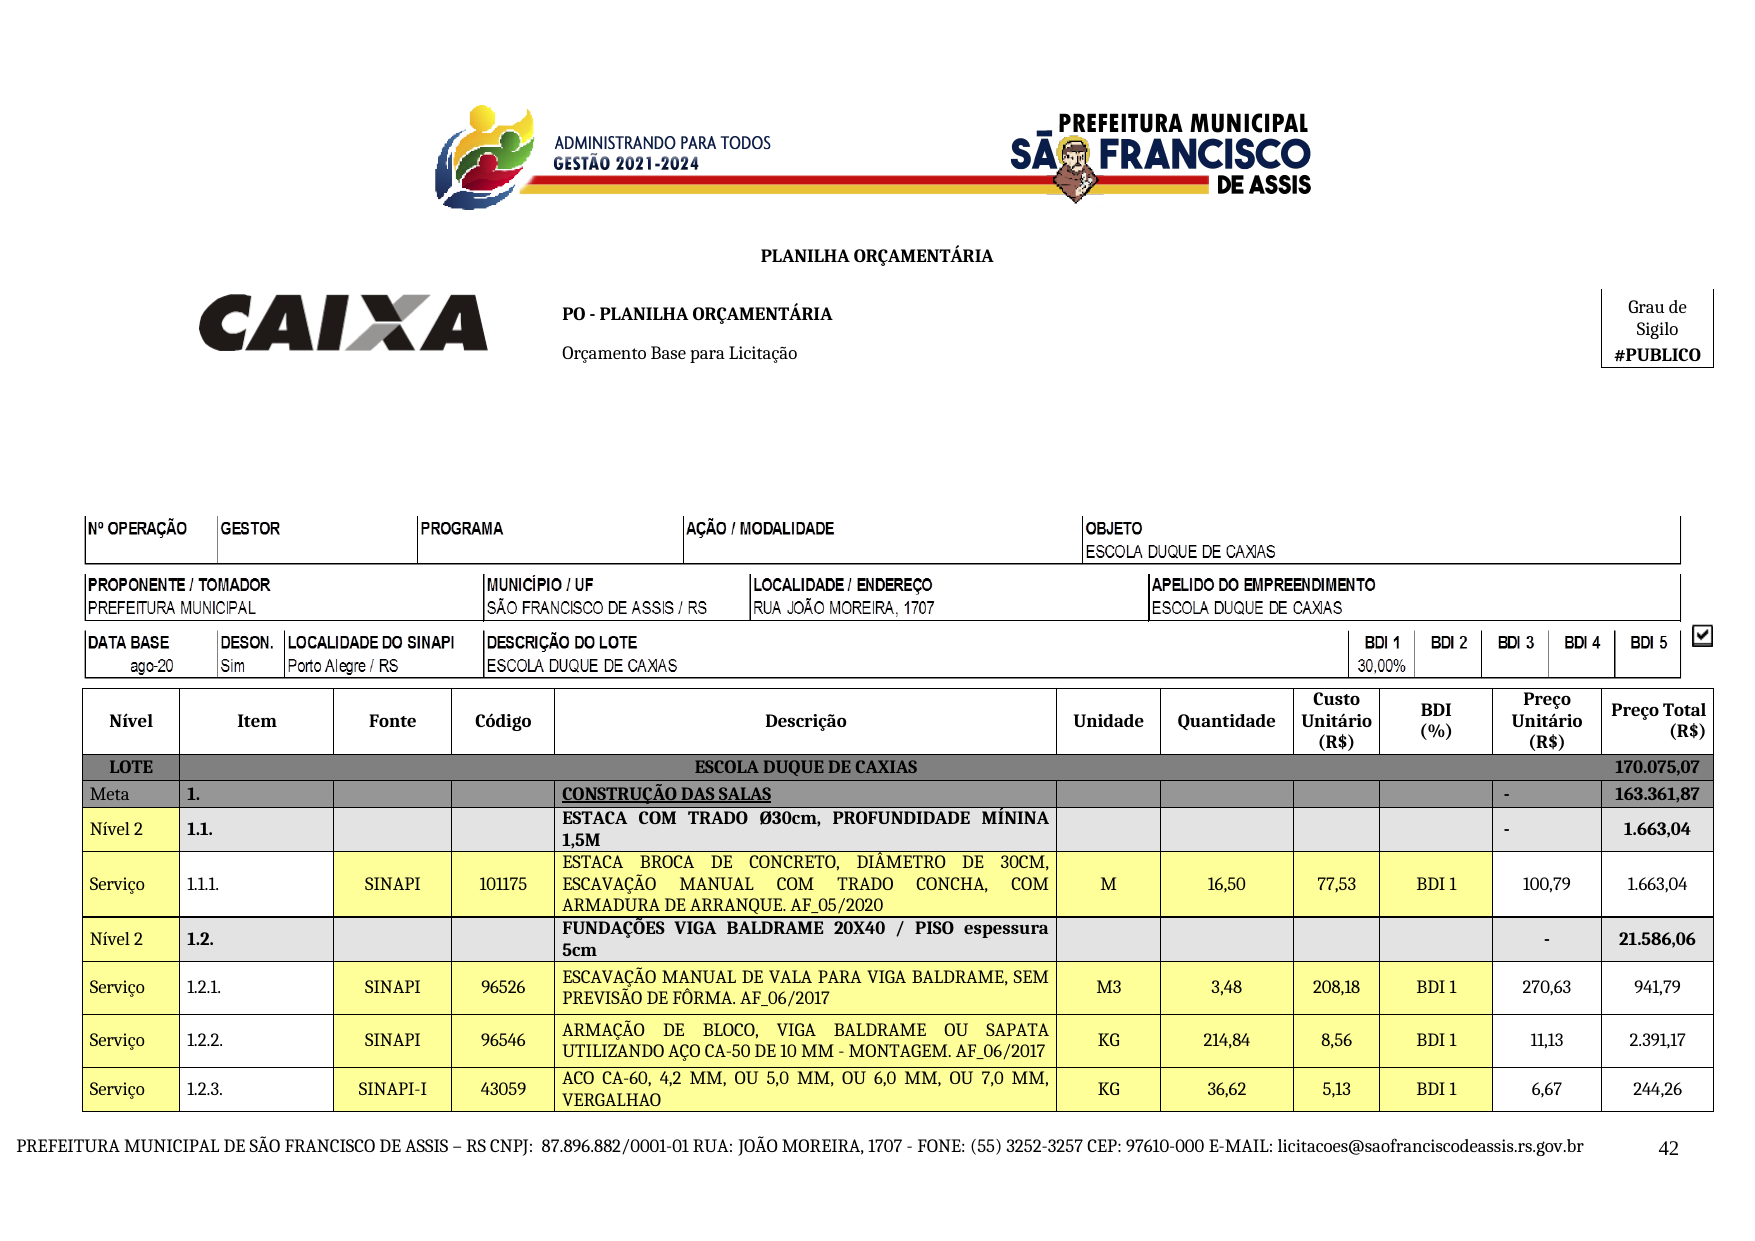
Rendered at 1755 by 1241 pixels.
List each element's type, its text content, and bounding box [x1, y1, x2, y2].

table_cell Quantidade [1161, 689, 1293, 753]
table_cell Serviço [83, 1015, 179, 1067]
table_cell Código [452, 689, 554, 753]
table_cell [452, 521, 555, 563]
table_cell Descrição [555, 689, 1056, 753]
table_cell [1057, 573, 1160, 620]
table_cell M3 [1057, 962, 1160, 1014]
table_cell 214,84 [1161, 1015, 1293, 1067]
table_cell [1714, 1014, 1754, 1067]
table_cell [1380, 469, 1492, 521]
table_cell Item [180, 689, 333, 753]
table_cell [1380, 367, 1492, 393]
text PLANILHA ORÇAMENTÁRIA [75, 246, 1679, 267]
table_cell - [1493, 918, 1601, 961]
table_cell [555, 393, 1057, 469]
table_cell [1492, 469, 1601, 521]
table_header [180, 289, 334, 340]
table_cell LOTE [83, 755, 179, 780]
table_cell 5,13 [1294, 1068, 1379, 1111]
table_cell 43059 [452, 1068, 554, 1111]
table_cell [82, 393, 180, 469]
table_cell [1714, 780, 1754, 807]
table_cell [1601, 625, 1713, 688]
table_cell [1293, 469, 1380, 521]
table_cell Meta [83, 781, 179, 807]
table_cell 1. [180, 781, 333, 807]
table_cell Custo Unitário (R$) [1294, 689, 1379, 753]
table_cell - [1161, 781, 1293, 807]
table_cell [180, 393, 334, 469]
table_cell [334, 679, 452, 688]
table_cell FUNDAÇÕES VIGA BALDRAME 20X40 / PISO espessura 5cm [555, 918, 1056, 961]
table_cell [1601, 393, 1713, 469]
table_header [454, 315, 460, 329]
table_cell BDI 1 [1380, 1015, 1492, 1067]
table_cell [1293, 625, 1380, 677]
table_cell BDI 1 [1380, 1068, 1492, 1111]
table_header [1714, 289, 1754, 340]
table_cell [1492, 393, 1601, 469]
table_cell [1160, 340, 1293, 367]
table_cell [334, 625, 452, 677]
table_cell [1294, 781, 1379, 807]
table_cell [1492, 340, 1601, 367]
table_cell [1294, 918, 1379, 961]
table_cell [555, 367, 1057, 393]
table_cell [1057, 340, 1160, 367]
table_header PO - PLANILHA ORÇAMENTÁRIA [555, 289, 1057, 340]
table_cell [452, 808, 554, 851]
table_cell [1160, 755, 1293, 780]
table_cell [555, 469, 1057, 521]
table_cell [334, 340, 452, 367]
table_cell [334, 781, 451, 807]
table_cell [1714, 916, 1754, 961]
table_cell ACO CA-60, 4,2 MM, OU 5,0 MM, OU 6,0 MM, OU 7,0 MM, VERGALHAO [555, 1068, 1056, 1111]
table_cell 101175 [452, 852, 554, 916]
table_cell [1601, 368, 1713, 393]
table_cell ARMAÇÃO DE BLOCO, VIGA BALDRAME OU SAPATA UTILIZANDO AÇO CA-50 DE 10 MM - MONTAGEM. AF_06/2017 [555, 1015, 1056, 1067]
table_cell 1.2. [180, 918, 333, 961]
table_cell 1.1. [180, 808, 333, 851]
table_cell [1380, 393, 1492, 469]
table_cell 100,79 [1493, 852, 1601, 916]
table_cell SINAPI [334, 1015, 451, 1067]
table_cell [452, 565, 555, 573]
table_cell [452, 393, 555, 469]
table_cell CONSTRUÇÃO DAS SALAS [555, 781, 1056, 807]
table_cell ESTACA BROCA DE CONCRETO, DIÂMETRO DE 30CM, ESCAVAÇÃO MANUAL COM TRADO CONCHA, COM ARMADURA DE ARRANQUE. AF_05/2020 [555, 852, 1056, 916]
table_cell [1714, 851, 1754, 916]
table_cell [1714, 688, 1754, 753]
table_cell [1380, 573, 1492, 620]
table_cell BDI 1 [1380, 852, 1492, 916]
table_cell [1380, 621, 1492, 625]
table_cell [334, 565, 452, 573]
table_cell [1057, 469, 1160, 521]
table_cell [180, 469, 334, 521]
table_cell 2.391,17 [1602, 1015, 1713, 1067]
table_cell Serviço [83, 962, 179, 1014]
table_cell 1.2.2. [180, 1015, 333, 1067]
table_cell [1293, 565, 1380, 573]
table_cell 8,56 [1294, 1015, 1379, 1067]
table_cell SINAPI [334, 852, 451, 916]
table_cell [1714, 393, 1754, 469]
table_cell [1160, 565, 1293, 573]
table_header [1492, 289, 1601, 340]
table_cell ESTACA COM TRADO Ø30cm, PROFUNDIDADE MÍNINA 1,5M [555, 808, 1056, 851]
table_cell 21.586,06 [1602, 918, 1713, 961]
table_cell [1160, 679, 1293, 688]
table_cell [1160, 573, 1293, 620]
table_cell [1160, 367, 1293, 393]
table_cell 163.361,87 [1602, 781, 1713, 807]
table_cell [1714, 521, 1754, 573]
table_cell 270,63 [1493, 962, 1601, 1014]
table_cell [684, 521, 1057, 563]
table_cell 96526 [452, 962, 554, 1014]
table_cell [334, 621, 452, 625]
table_cell [452, 621, 555, 625]
table_cell [334, 918, 451, 961]
table_header [334, 289, 452, 340]
table_cell [1160, 393, 1293, 469]
table_cell [334, 469, 452, 521]
table_cell [180, 573, 334, 620]
table_cell Preço Total (R$) [1602, 689, 1713, 753]
table_cell [1601, 469, 1713, 521]
table_cell [452, 625, 555, 677]
table_cell 1.2.1. [180, 962, 333, 1014]
table_cell [334, 521, 417, 563]
table_cell 1.2.3. [180, 1068, 333, 1111]
table_cell [1714, 1067, 1754, 1111]
table_cell [452, 755, 555, 780]
table_cell 1.663,04 [1602, 808, 1713, 851]
table_cell [1057, 679, 1160, 688]
table_cell 170.075,07 [1601, 755, 1713, 780]
table_cell 36,62 [1161, 1068, 1293, 1111]
table_cell Unidade [1057, 689, 1160, 753]
table_cell [82, 469, 180, 521]
table_cell - [1493, 781, 1601, 807]
table_cell [1714, 573, 1754, 625]
table_cell [452, 781, 554, 807]
table_cell [1160, 621, 1293, 625]
table_cell BDI (%) [1380, 689, 1492, 753]
table_cell [1492, 521, 1601, 563]
table_cell [1714, 340, 1754, 367]
table_cell [1057, 755, 1160, 780]
table_cell [180, 621, 334, 625]
table_cell [1057, 565, 1160, 573]
table_header [452, 289, 555, 340]
table_cell [1057, 781, 1160, 807]
table_cell [555, 621, 1057, 625]
table_cell [180, 565, 334, 573]
table_cell [1083, 521, 1160, 563]
table_cell SINAPI [334, 962, 451, 1014]
table_cell [1714, 469, 1754, 521]
table_cell [1492, 755, 1601, 780]
table_cell [1380, 755, 1492, 780]
table_cell [1057, 367, 1160, 393]
table_cell [1057, 808, 1160, 851]
table_header [223, 313, 265, 340]
table_cell Serviço [83, 1068, 179, 1111]
table_cell [82, 625, 180, 688]
table_cell 11,13 [1493, 1015, 1601, 1067]
table_cell ESCAVAÇÃO MANUAL DE VALA PARA VIGA BALDRAME, SEM PREVISÃO DE FÔRMA. AF_06/2017 [555, 962, 1056, 1014]
table_cell [82, 573, 180, 625]
table_cell [452, 340, 555, 367]
table_cell [1057, 625, 1160, 677]
table_cell [555, 625, 1057, 677]
table_cell [555, 679, 1057, 688]
table_header [280, 318, 286, 329]
table_cell [1714, 625, 1754, 688]
table_cell [1714, 754, 1754, 780]
table_cell [334, 755, 452, 780]
table_cell - [1493, 808, 1601, 851]
table_cell [1492, 621, 1601, 625]
table_cell Fonte [334, 689, 451, 753]
table_cell [1293, 573, 1380, 620]
table_cell M [1057, 852, 1160, 916]
table_cell [452, 469, 555, 521]
table_cell [334, 573, 452, 620]
table_cell [1380, 340, 1492, 367]
table_cell [82, 340, 180, 367]
table_header [1057, 289, 1160, 340]
table_cell 77,53 [1294, 852, 1379, 916]
table_cell [452, 679, 555, 688]
table_cell BDI 1 [1380, 808, 1492, 851]
table_cell [218, 521, 334, 563]
table_cell [1057, 393, 1160, 469]
table_cell Orçamento Base para Licitação [555, 340, 1057, 367]
table_cell [334, 808, 451, 851]
table_cell BDI 1 [1380, 918, 1492, 961]
table_cell 1.1.1. [180, 852, 333, 916]
table_cell [1714, 807, 1754, 851]
table_cell [180, 625, 334, 677]
table_cell [1380, 565, 1492, 573]
table_cell [1380, 679, 1492, 688]
table_cell [86, 521, 180, 563]
table_cell Nível [83, 689, 179, 753]
table_cell [1293, 393, 1380, 469]
table_cell [1492, 367, 1601, 393]
table_cell [555, 521, 683, 563]
table_cell [1601, 521, 1680, 563]
table_cell [1170, 547, 1176, 556]
table_header [280, 318, 286, 329]
table_cell 244,26 [1602, 1068, 1713, 1111]
table_cell [555, 565, 1057, 573]
table_cell 1.663,04 [1602, 852, 1713, 916]
table_cell [299, 638, 304, 646]
table_cell [1161, 808, 1293, 851]
table_cell [180, 367, 334, 393]
table_cell 3,48 [1161, 962, 1293, 1014]
table_cell 941,79 [1602, 962, 1713, 1014]
table_cell [562, 638, 567, 646]
table_header [82, 289, 180, 340]
table_cell [1160, 469, 1293, 521]
table_cell [418, 521, 452, 563]
table_header [1380, 289, 1492, 340]
table_cell [1492, 625, 1601, 677]
table_cell [1057, 621, 1160, 625]
table_cell [1057, 918, 1160, 961]
table_cell [1293, 340, 1380, 367]
table_cell [1293, 755, 1380, 780]
table_cell [1492, 679, 1601, 688]
table_cell [1293, 621, 1380, 625]
table_cell Serviço [83, 852, 179, 916]
table_cell [452, 367, 555, 393]
table_header [306, 313, 322, 340]
table_cell BDI 1 [1380, 962, 1492, 1014]
table_cell [452, 573, 555, 620]
table_cell [571, 661, 577, 670]
table_cell [1380, 625, 1492, 677]
table_cell [452, 918, 554, 961]
table_cell [1160, 625, 1293, 677]
table_cell [1714, 961, 1754, 1014]
table_header [187, 417, 327, 469]
table_cell [1151, 547, 1156, 556]
table_cell 0 [180, 755, 334, 780]
table_cell ESCOLA DUQUE DE CAXIAS [555, 755, 1057, 780]
table_cell [1161, 918, 1293, 961]
table_cell KG [1057, 1015, 1160, 1067]
table_cell [1492, 573, 1601, 620]
table_header Grau de Sigilo [1602, 289, 1713, 340]
table_cell #PUBLICO [1602, 340, 1713, 367]
table_cell [1293, 367, 1380, 393]
table_cell [1714, 367, 1754, 393]
table_cell Nível 2 [83, 918, 179, 961]
table_cell BDI 1 [1380, 781, 1492, 807]
table_cell [180, 679, 334, 688]
table_cell [1160, 521, 1293, 563]
table_cell [1057, 521, 1082, 563]
table_cell [180, 340, 334, 367]
table_cell [180, 521, 217, 563]
table_cell [1601, 573, 1713, 625]
table_cell SINAPI-I [334, 1068, 451, 1111]
table_cell [1492, 565, 1601, 573]
table_cell [334, 367, 452, 393]
table_cell [1293, 679, 1380, 688]
table_cell [82, 521, 180, 573]
table_cell 96546 [452, 1015, 554, 1067]
table_header [1160, 289, 1293, 340]
table_cell Nível 2 [83, 808, 179, 851]
table_cell [334, 393, 452, 469]
table_cell [1294, 808, 1379, 851]
table_cell KG [1057, 1068, 1160, 1111]
table_cell 208,18 [1294, 962, 1379, 1014]
table_cell [1293, 521, 1380, 563]
table_cell [82, 367, 180, 393]
table_cell [1380, 521, 1492, 563]
table_cell Preço Unitário (R$) [1493, 689, 1601, 753]
table_header [187, 313, 202, 340]
table_cell [1601, 521, 1713, 573]
table_cell [555, 573, 1057, 620]
table_cell 6,67 [1493, 1068, 1601, 1111]
table_header [1293, 289, 1380, 340]
table_cell 16,50 [1161, 852, 1293, 916]
table_cell [443, 524, 448, 532]
